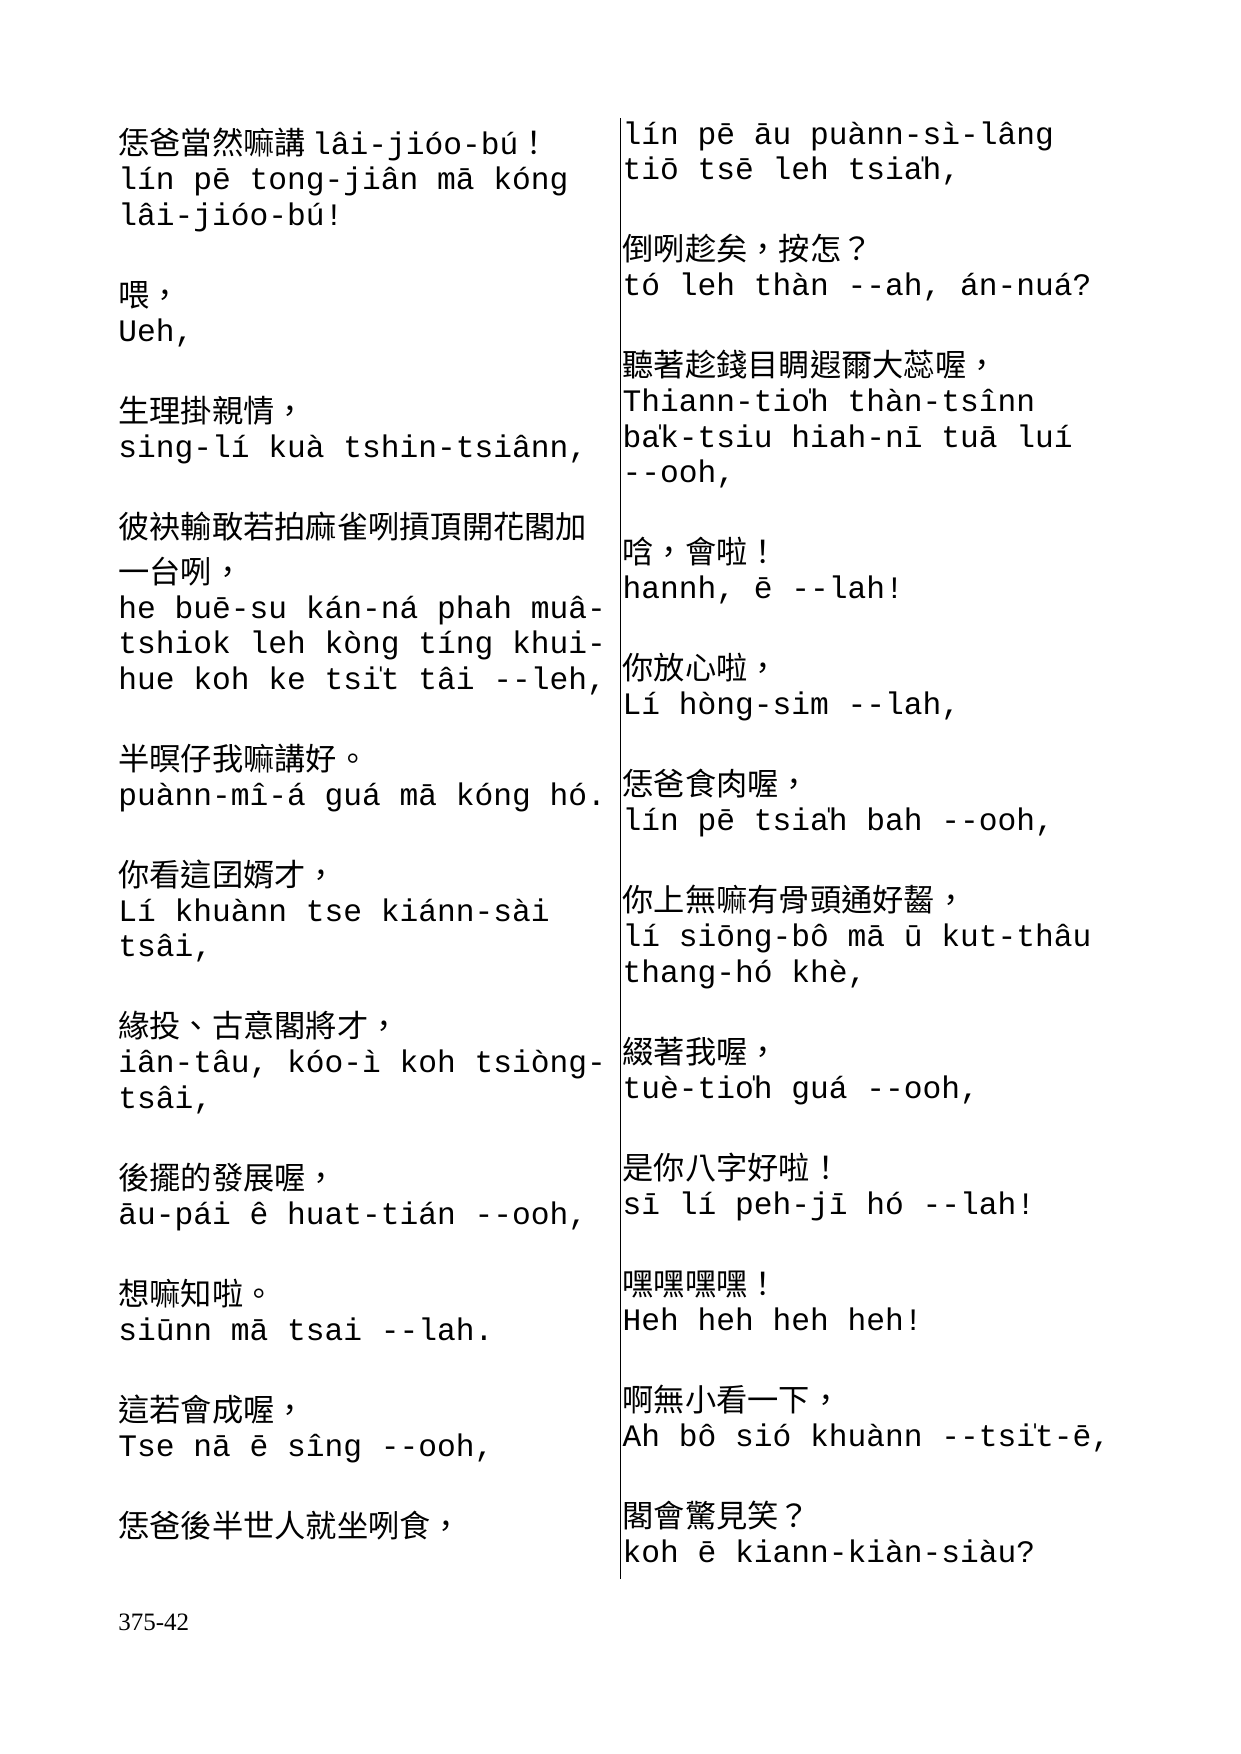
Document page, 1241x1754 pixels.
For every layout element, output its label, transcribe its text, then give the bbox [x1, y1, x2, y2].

text 啊無小看一下， [622, 1375, 1122, 1420]
text lín pē āu puànn-sì-lâng tiō tsē leh tsia̍h, [622, 118, 1122, 189]
text lí siōng-bô mā ū kut-thâu thang-hó khè, [622, 921, 1122, 991]
text siūnn mā tsai --lah. [118, 1314, 618, 1350]
text 喂， [118, 270, 618, 315]
text tó leh thàn --ah, án-nuá? [622, 269, 1122, 305]
text Lí hòng-sim --lah, [622, 688, 1122, 724]
text Heh heh heh heh! [622, 1304, 1122, 1339]
text Lí khuànn tse kiánn-sài tsâi, [118, 895, 618, 966]
text Ah bô sió khuànn --tsi̍t-ē, [622, 1420, 1122, 1456]
text 緣投、古意閣將才， [118, 1002, 618, 1047]
text 想嘛知啦。 [118, 1269, 618, 1314]
text 這若會成喔， [118, 1385, 618, 1430]
text 後擺的發展喔， [118, 1153, 618, 1198]
text 唅，會啦！ [622, 527, 1122, 572]
text iân-tâu, kóo-ì koh tsiòng-tsâi, [118, 1047, 618, 1118]
text puànn-mî-á guá mā kóng hó. [118, 779, 618, 815]
text 你看這囝婿才， [118, 850, 618, 895]
text sing-lí kuà tshin-tsiânn, [118, 431, 618, 467]
text 聽著趁錢目睭遐爾大蕊喔， [622, 340, 1122, 386]
text lín pē tong-jiân mā kóng lâi-jióo-bú! [118, 164, 618, 234]
text 恁爸當然嘛講lâi-jióo-bú！ [118, 118, 618, 164]
text 半暝仔我嘛講好。 [118, 734, 618, 779]
text tuè-tio̍h guá --ooh, [622, 1072, 1122, 1107]
text 嘿嘿嘿嘿！ [622, 1259, 1122, 1304]
text hannh, ē --lah! [622, 572, 1122, 608]
text he buē-su kán-ná phah muâ-tshiok leh kòng tíng khui-hue koh ke tsi̍t tâi --leh, [118, 592, 618, 699]
text Ueh, [118, 315, 618, 351]
text Thiann-tio̍h thàn-tsînn ba̍k-tsiu hiah-nī tuā luí --ooh, [622, 386, 1122, 492]
text 恁爸後半世人就坐咧食， [118, 1501, 618, 1546]
text 倒咧趁矣，按怎？ [622, 224, 1122, 269]
text āu-pái ê huat-tián --ooh, [118, 1198, 618, 1234]
text 你上無嘛有骨頭通好齧， [622, 875, 1122, 921]
text 你放心啦， [622, 643, 1122, 688]
text 生理掛親情， [118, 386, 618, 431]
text Tse nā ē sîng --ooh, [118, 1430, 618, 1466]
text 閣會驚見笑？ [622, 1491, 1122, 1536]
text 彼袂輸敢若拍麻雀咧摃頂開花閣加一台咧， [118, 502, 618, 592]
text 恁爸食肉喔， [622, 759, 1122, 804]
text 綴著我喔， [622, 1027, 1122, 1072]
text koh ē kiann-kiàn-siàu? [622, 1536, 1122, 1572]
text 是你八字好啦！ [622, 1143, 1122, 1188]
text sī lí peh-jī hó --lah! [622, 1188, 1122, 1223]
text lín pē tsia̍h bah --ooh, [622, 804, 1122, 840]
